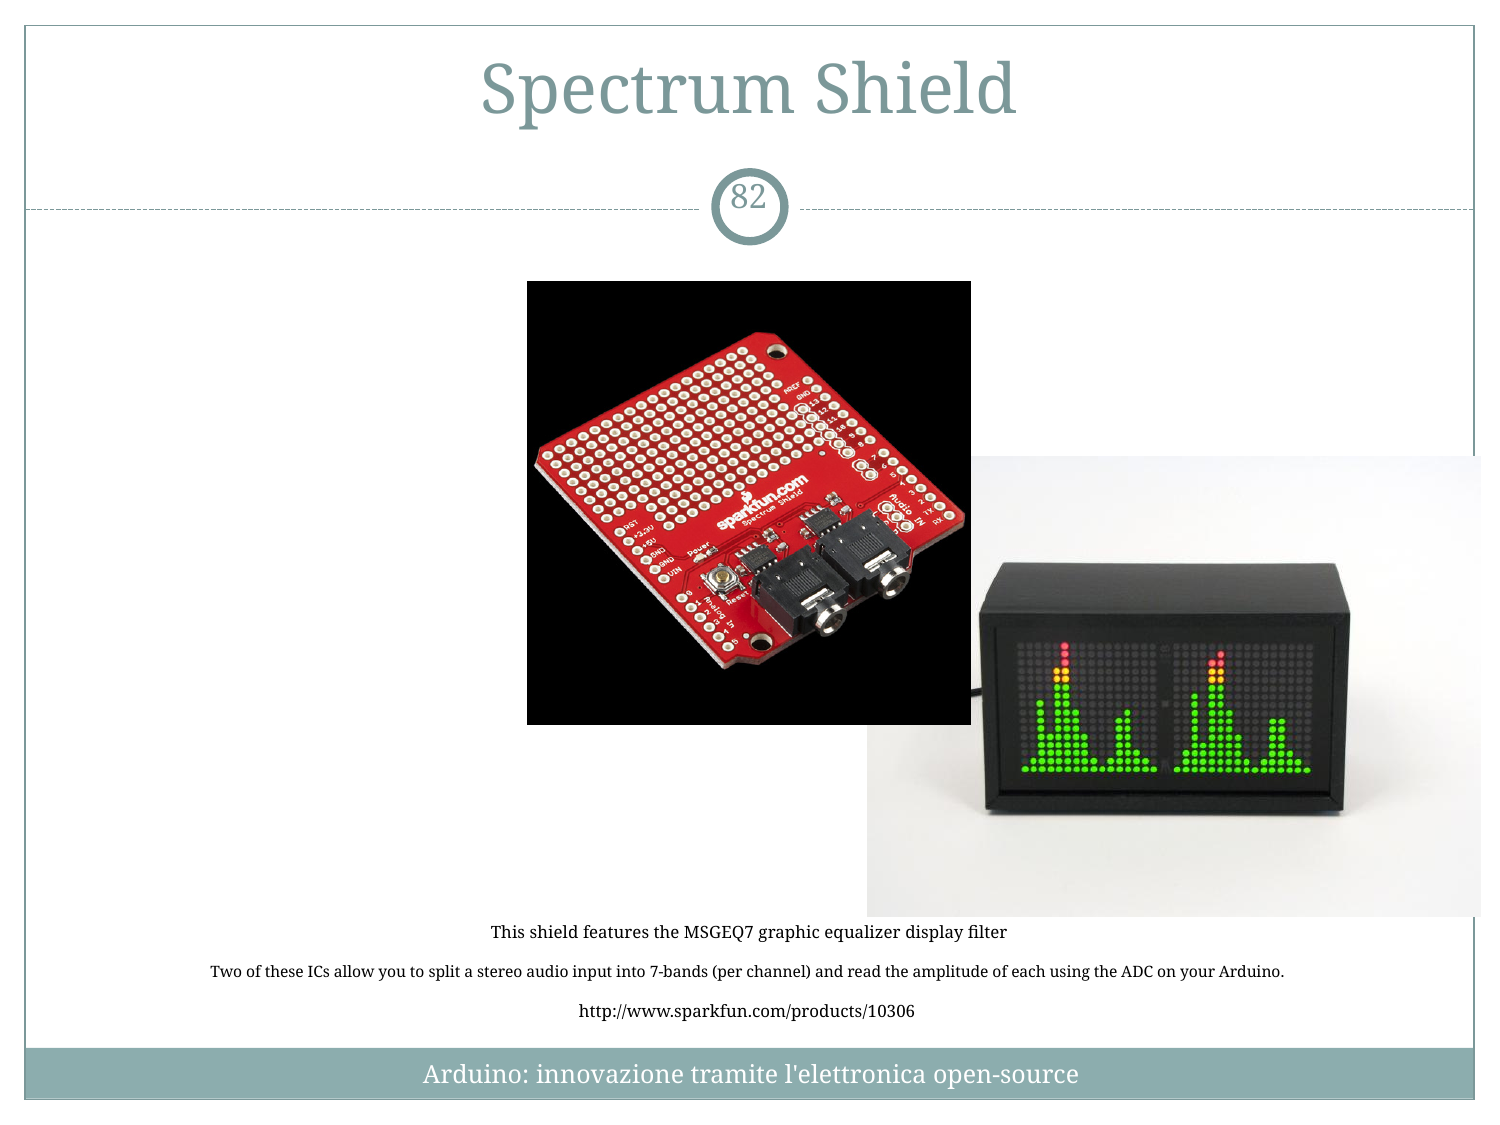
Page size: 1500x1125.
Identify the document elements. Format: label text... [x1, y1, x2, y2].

list This shield features the MSGEQ7 graphic equalizer display filter Two of these ICs allow you to split a stereo audio input into 7-bands (per channel) and read the amplitude of each using the ADC on your Arduino. http://www.sparkfun.com/products/10306 [49, 914, 1445, 1032]
footer Arduino: innovazione tramite l'elettronica open-source [50, 1051, 1454, 1112]
picture [527, 281, 1481, 917]
slide_number [715, 168, 791, 241]
title Spectrum Shield [49, 37, 1450, 162]
